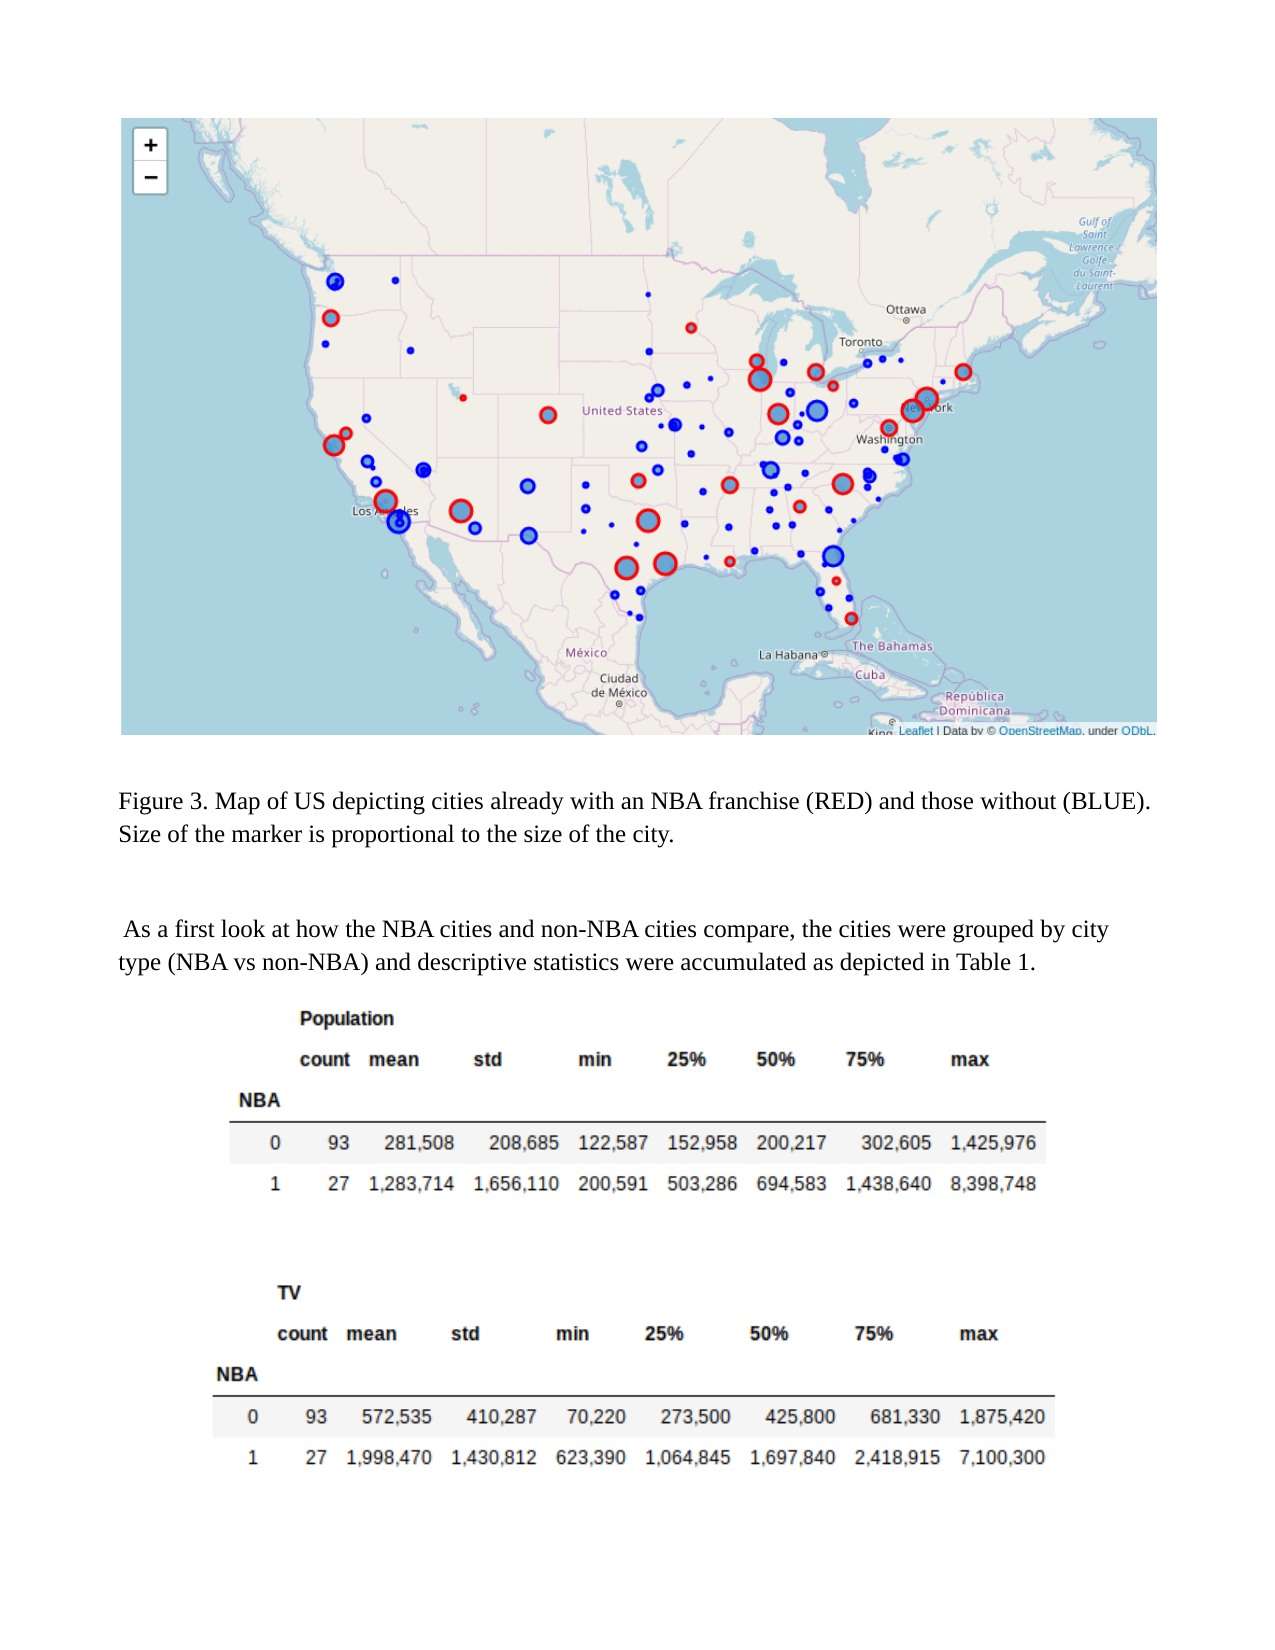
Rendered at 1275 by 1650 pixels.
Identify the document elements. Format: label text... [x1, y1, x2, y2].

picture [225, 995, 1050, 1219]
picture [212, 1270, 1063, 1488]
picture [118, 118, 1157, 735]
text As a first look at how the NBA cities and non-NBA cities compare, the cities were grouped by city type (NBA vs non-NBA) and descriptive statistics were accumulated as depicted in Table 1. [118, 914, 1157, 976]
text Figure 3. Map of US depicting cities already with an NBA franchise (RED) and those without (BLUE). Size of the marker is proportional to the size of the city. [118, 786, 1157, 848]
